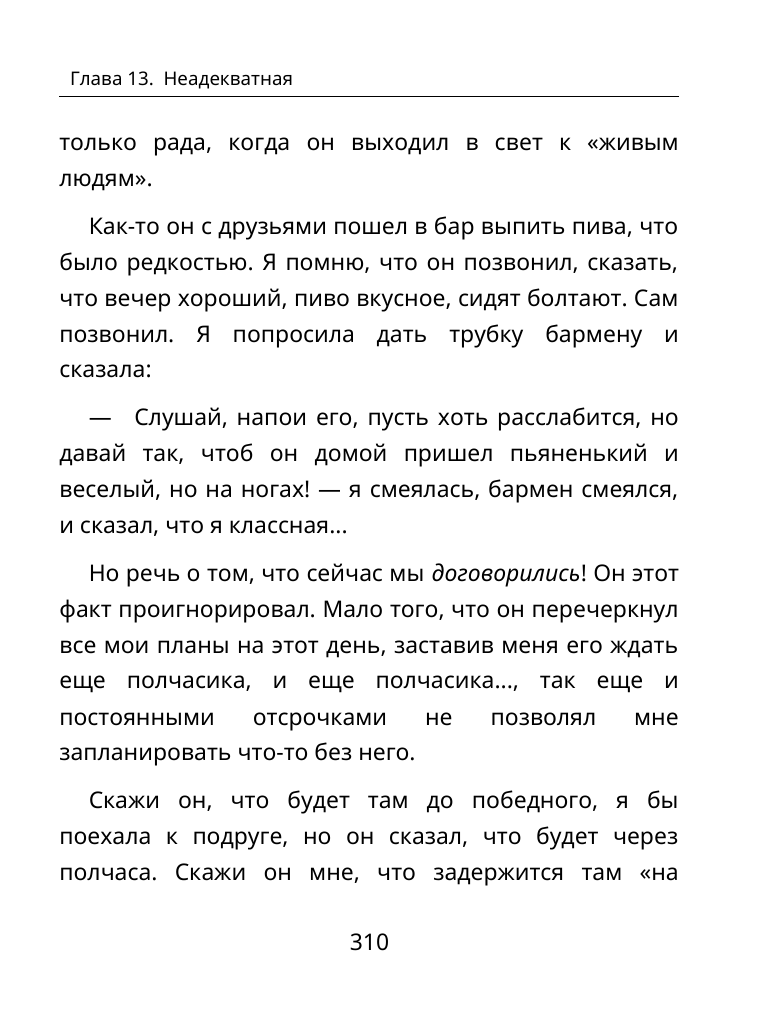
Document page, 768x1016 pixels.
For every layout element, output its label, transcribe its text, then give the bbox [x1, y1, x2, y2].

text только рада, когда он выходил в свет к «живым людям». [59, 126, 679, 193]
text Как-то он с друзьями пошел в бар выпить пива, что было редкостью. Я помню, что он позвонил, сказать, что вечер хороший, пиво вкусное, сидят болтают. Сам позвонил. Я попросила дать трубку бармену и сказала: [59, 210, 679, 385]
text Но речь о том, что сейчас мы договорились! Он этот факт проигнорировал. Мало того, что он перечеркнул все мои планы на этот день, заставив меня его ждать еще полчасика, и еще полчасика..., так еще и постоянными отсрочками не позволял мне запланировать что-то без него. [59, 557, 679, 768]
text Скажи он, что будет там до победного, я бы поехала к подруге, но он сказал, что будет через полчаса. Скажи он мне, что задержится там «на [59, 784, 679, 887]
list Слушай, напои его, пусть хоть расслабится, но давай так, чтоб он домой пришел пьяненький и веселый, но на ногах! — я смеялась, бармен смеялся, и сказал, что я классная... [59, 401, 679, 540]
